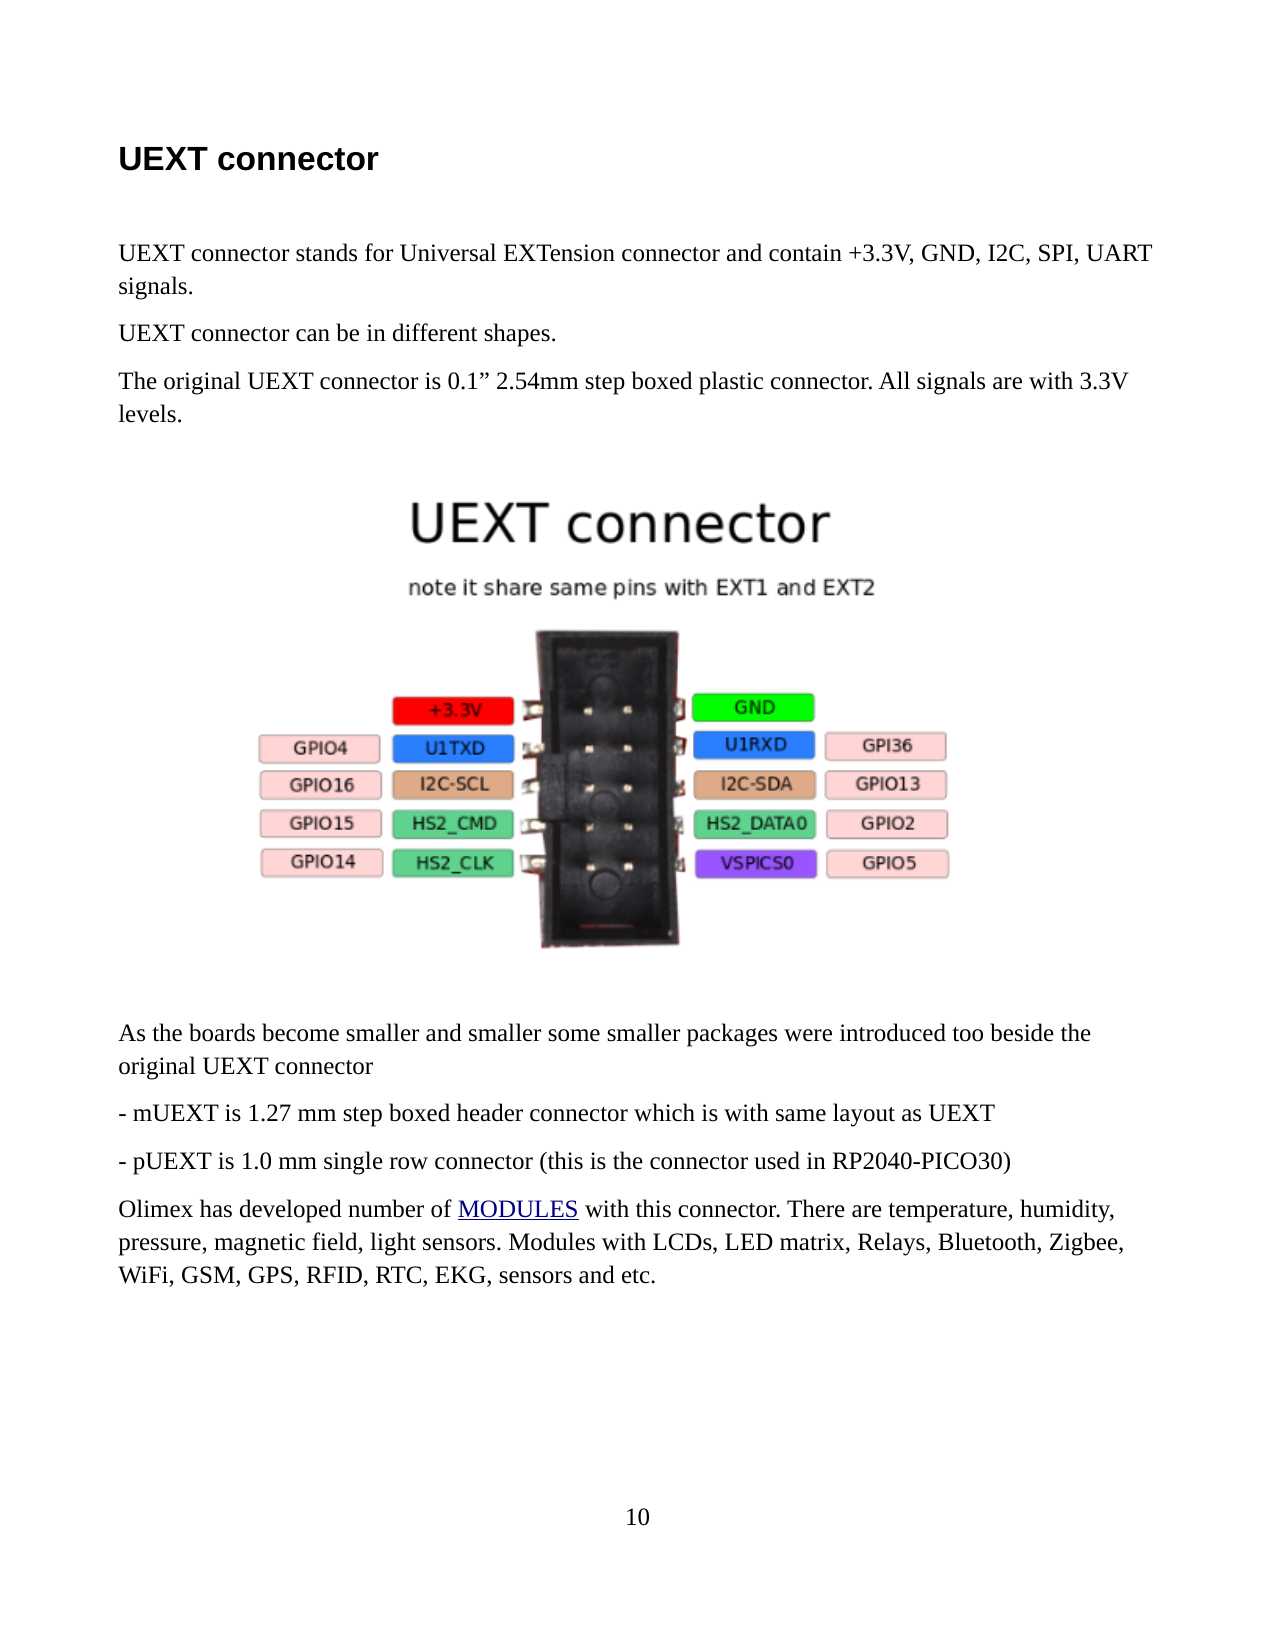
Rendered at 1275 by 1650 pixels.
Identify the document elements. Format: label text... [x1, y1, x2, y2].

text The original UEXT connector is 0.1” 2.54mm step boxed plastic connector. All signals are with 3.3V levels. [118, 366, 1157, 428]
text - mUEXT is 1.27 mm step boxed header connector which is with same layout as UEXT [118, 1098, 1157, 1127]
picture [240, 472, 986, 966]
subtitle UEXT connector [118, 139, 1157, 178]
text Olimex has developed number of MODULES with this connector. There are temperature, humidity, pressure, magnetic field, light sensors. Modules with LCDs, LED matrix, Relays, Bluetooth, Zigbee, WiFi, GSM, GPS, RFID, RTC, EKG, sensors and etc. [118, 1194, 1157, 1288]
text As the boards become smaller and smaller some smaller packages were introduced too beside the original UEXT connector [118, 1018, 1157, 1079]
text UEXT connector can be in different shapes. [118, 318, 1157, 347]
text UEXT connector stands for Universal EXTension connector and contain +3.3V, GND, I2C, SPI, UART signals. [118, 238, 1157, 299]
text - pUEXT is 1.0 mm single row connector (this is the connector used in RP2040-PICO30) [118, 1146, 1157, 1175]
